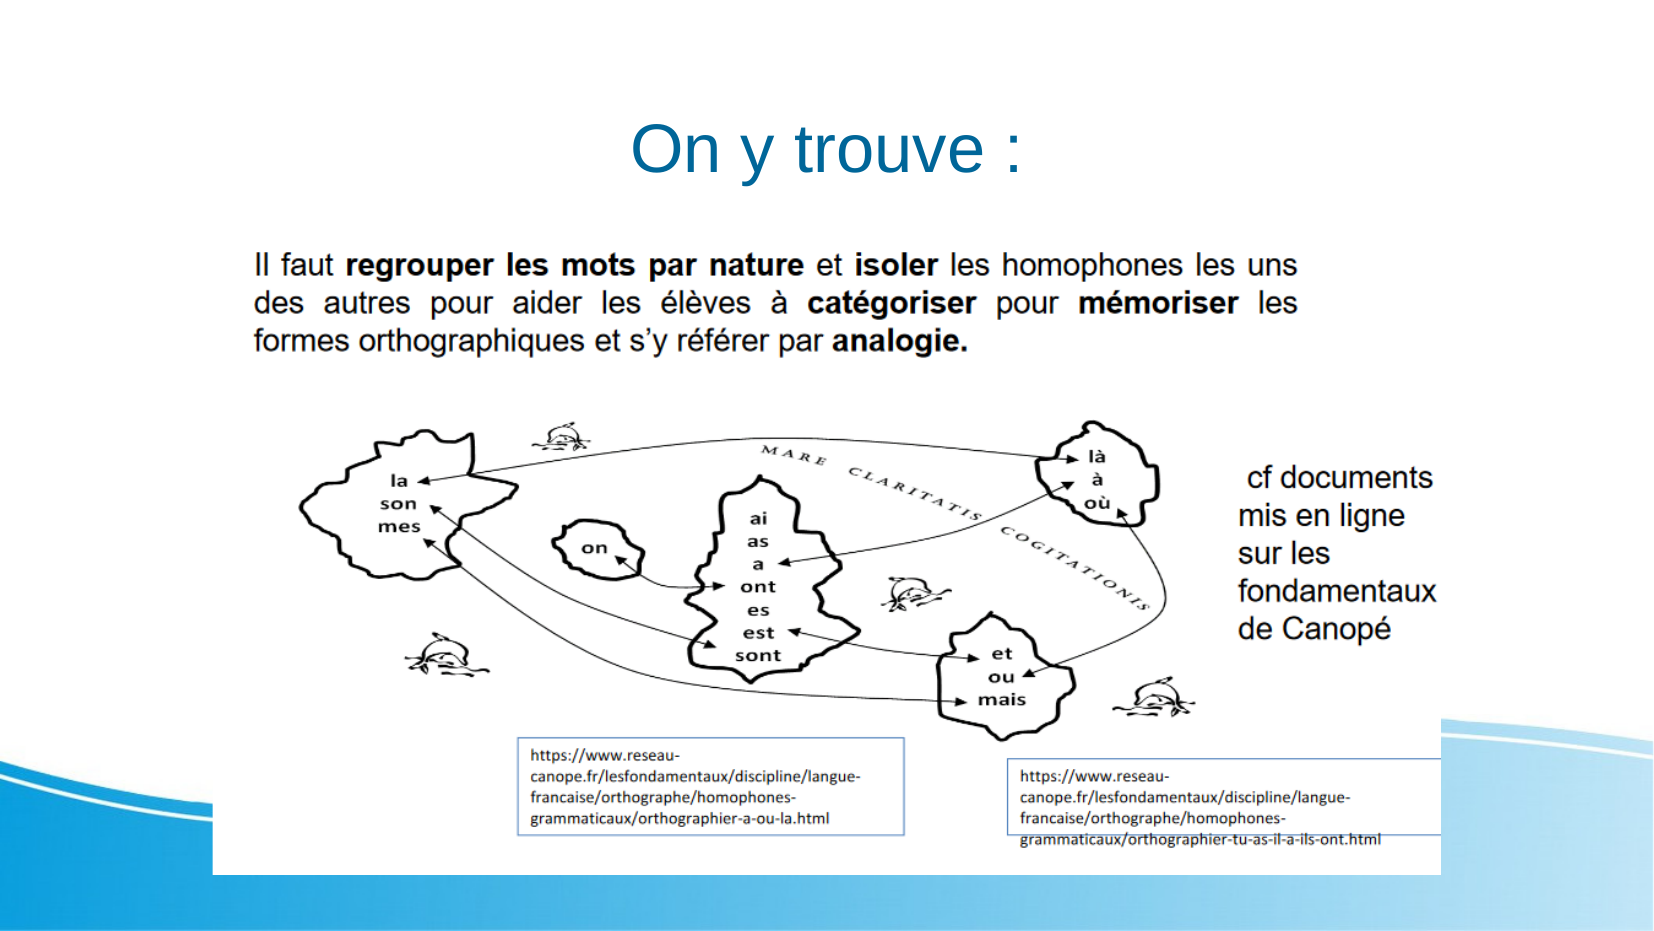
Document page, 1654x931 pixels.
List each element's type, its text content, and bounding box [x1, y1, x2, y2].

picture [0, 236, 1654, 931]
title On y trouve : [82, 70, 1571, 227]
